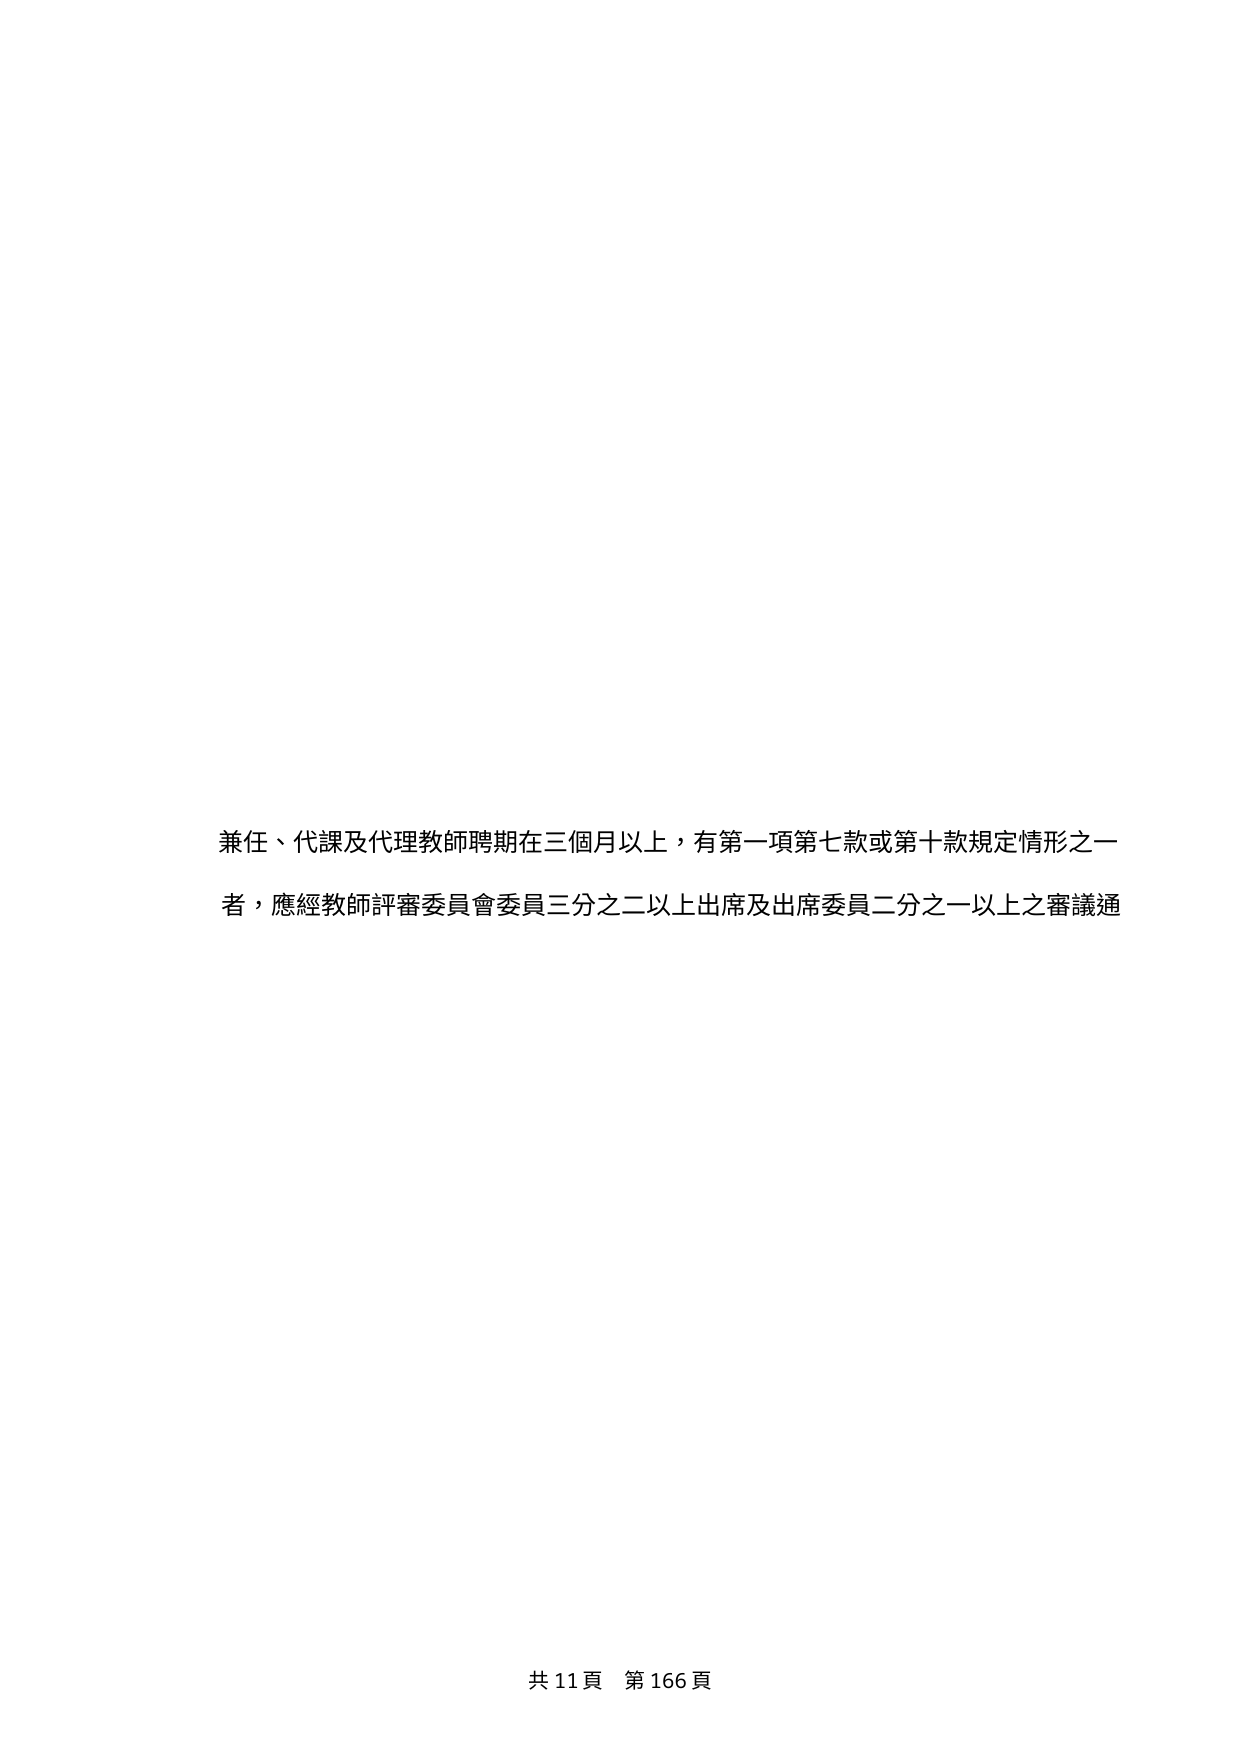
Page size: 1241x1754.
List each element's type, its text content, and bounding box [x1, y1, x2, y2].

text 兼任、代課及代理教師聘期在三個月以上，有第一項第七款或第十款規定情形之一者，應經教師評審委員會委員三分之二以上出席及出席委員二分之一以上之審議通 [218, 799, 1122, 924]
